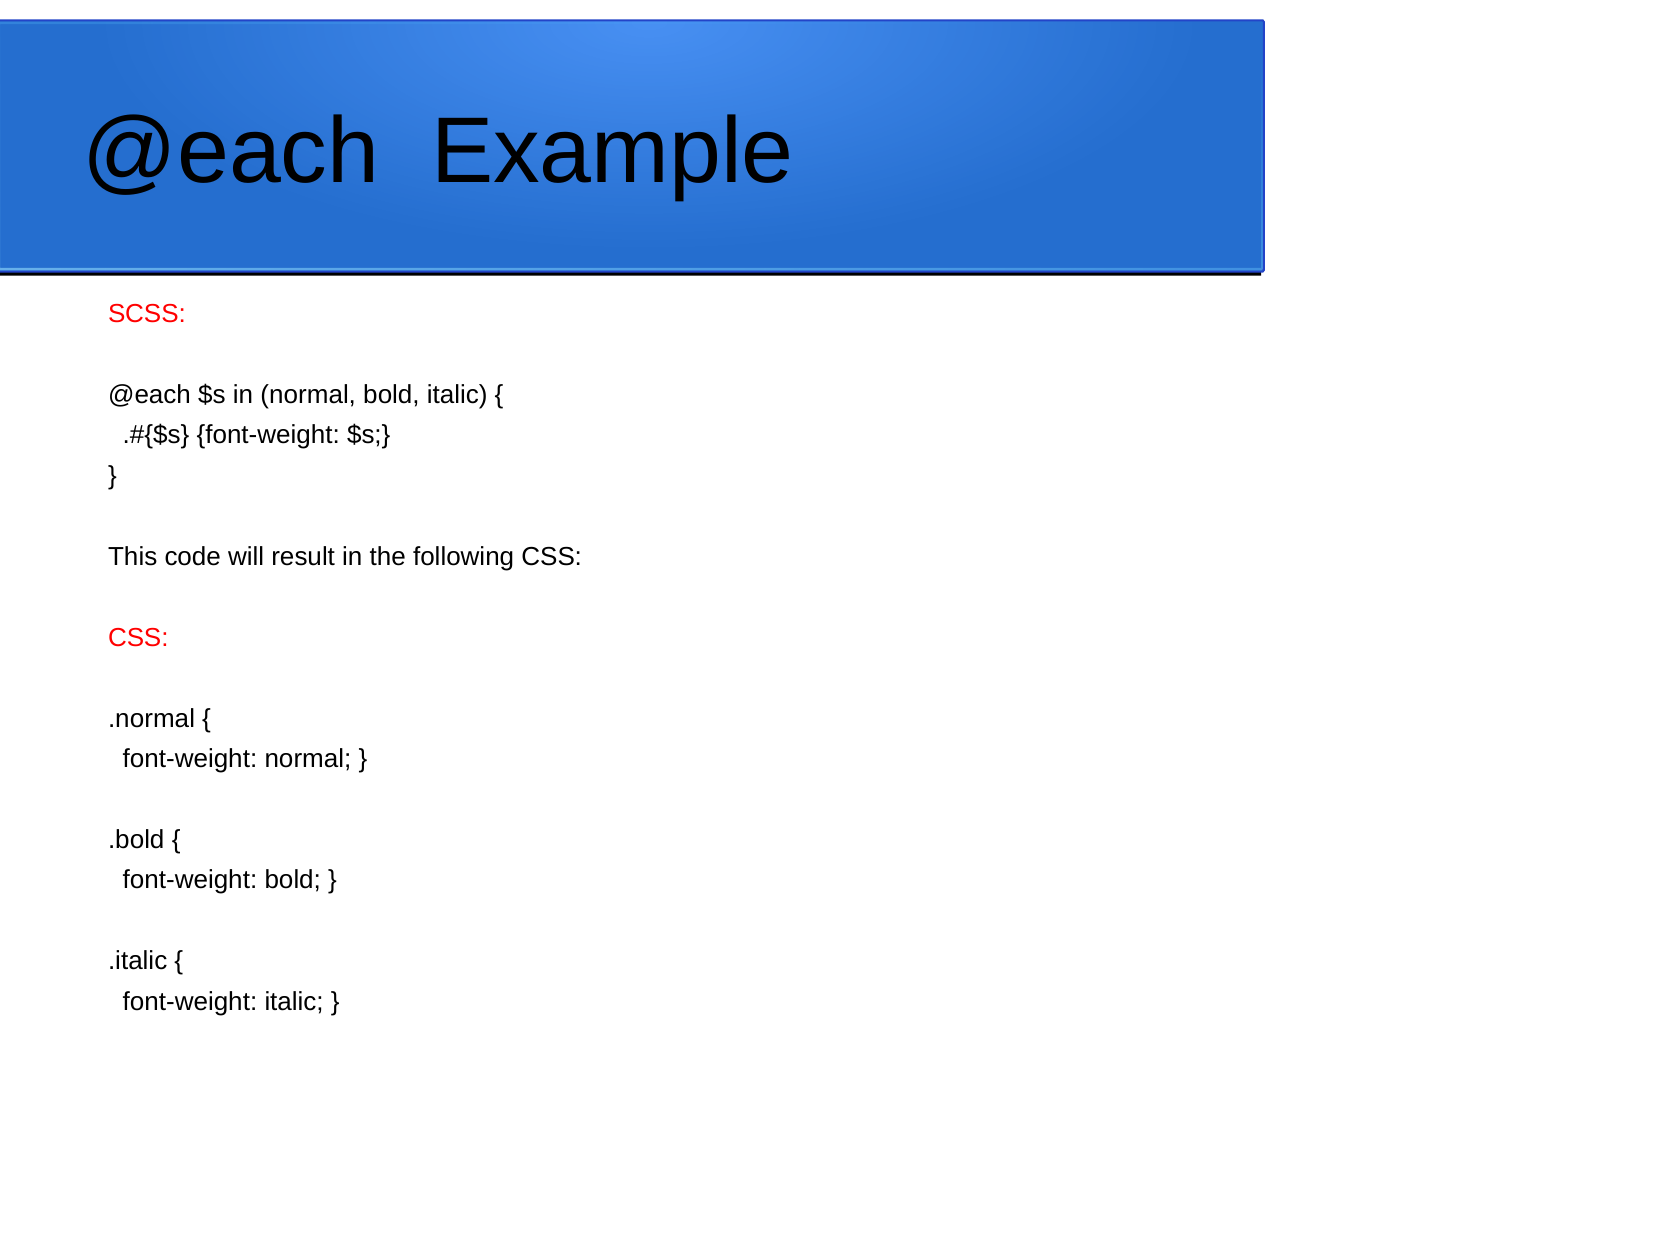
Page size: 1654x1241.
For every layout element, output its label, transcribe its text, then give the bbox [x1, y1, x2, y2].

title @each Example [82, 47, 1235, 252]
list SCSS: @each $s in (normal, bold, italic) { .#{$s} {font-weight: $s;} } This code will result in the following CSS: CSS: .normal { font-weight: normal; } .bold { font-weight: bold; } .italic { font-weight: italic; } [82, 299, 1571, 1019]
